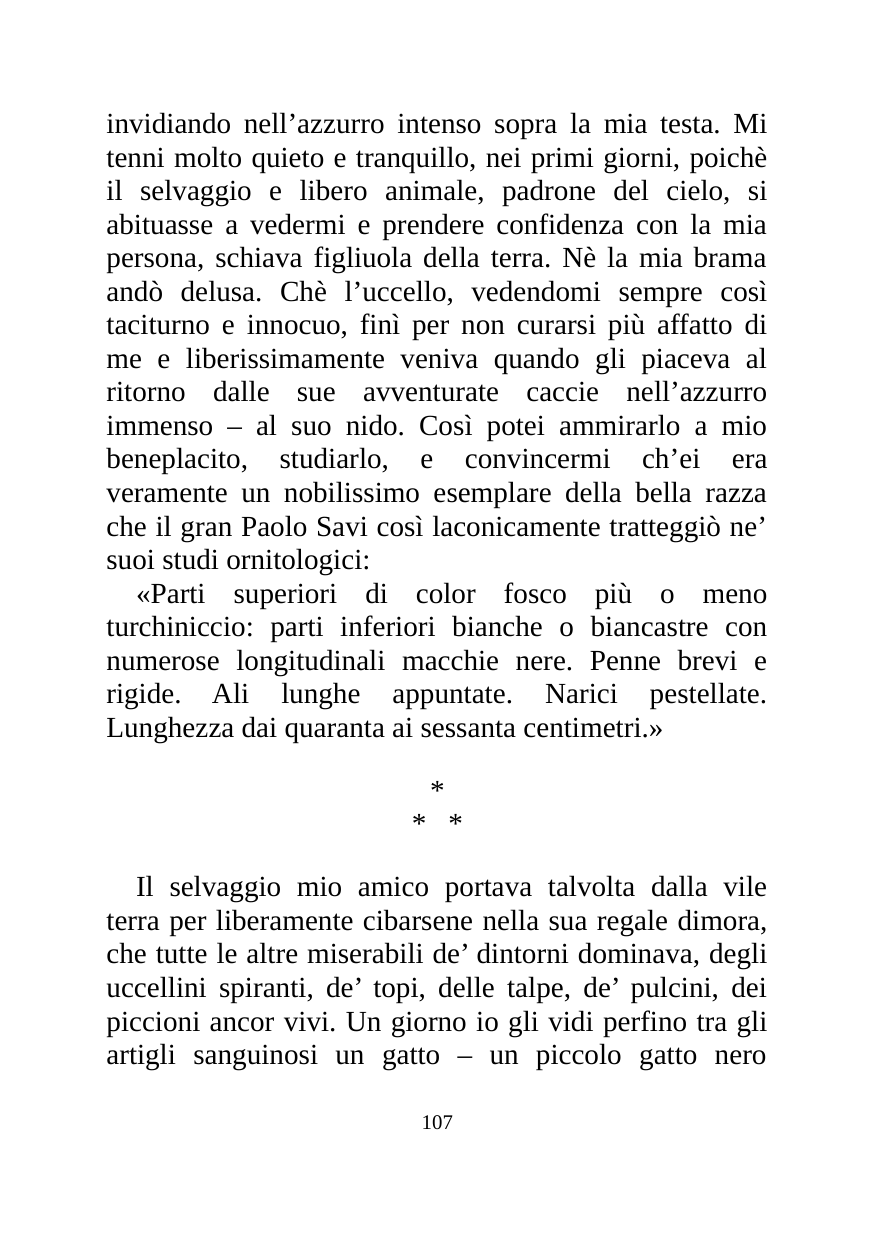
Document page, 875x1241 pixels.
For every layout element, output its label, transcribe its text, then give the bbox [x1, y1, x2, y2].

text * * * [106, 773, 768, 840]
text invidiando nell’azzurro intenso sopra la mia testa. Mi tenni molto quieto e tranquillo, nei primi giorni, poichè il selvaggio e libero animale, padrone del cielo, si abituasse a vedermi e prendere confidenza con la mia persona, schiava figliuola della terra. Nè la mia brama andò delusa. Chè l’uccello, vedendomi sempre così taciturno e innocuo, finì per non curarsi più affatto di me e liberissimamente veniva quando gli piaceva al ritorno dalle sue avventurate caccie nell’azzurro immenso – al suo nido. Così potei ammirarlo a mio beneplacito, studiarlo, e convincermi ch’ei era veramente un nobilissimo esemplare della bella razza che il gran Paolo Savi così laconicamente tratteggiò ne’ suoi studi ornitologici: [106, 106, 768, 576]
text «Parti superiori di color fosco più o meno turchiniccio: parti inferiori bianche o biancastre con numerose longitudinali macchie nere. Penne brevi e rigide. Ali lunghe appuntate. Narici pestellate. Lunghezza dai quaranta ai sessanta centimetri.» [106, 576, 768, 743]
text Il selvaggio mio amico portava talvolta dalla vile terra per liberamente cibarsene nella sua regale dimora, che tutte le altre miserabili de’ dintorni dominava, degli uccellini spiranti, de’ topi, delle talpe, de’ pulcini, dei piccioni ancor vivi. Un giorno io gli vidi perfino tra gli artigli sanguinosi un gatto – un piccolo gatto nero [106, 869, 768, 1071]
